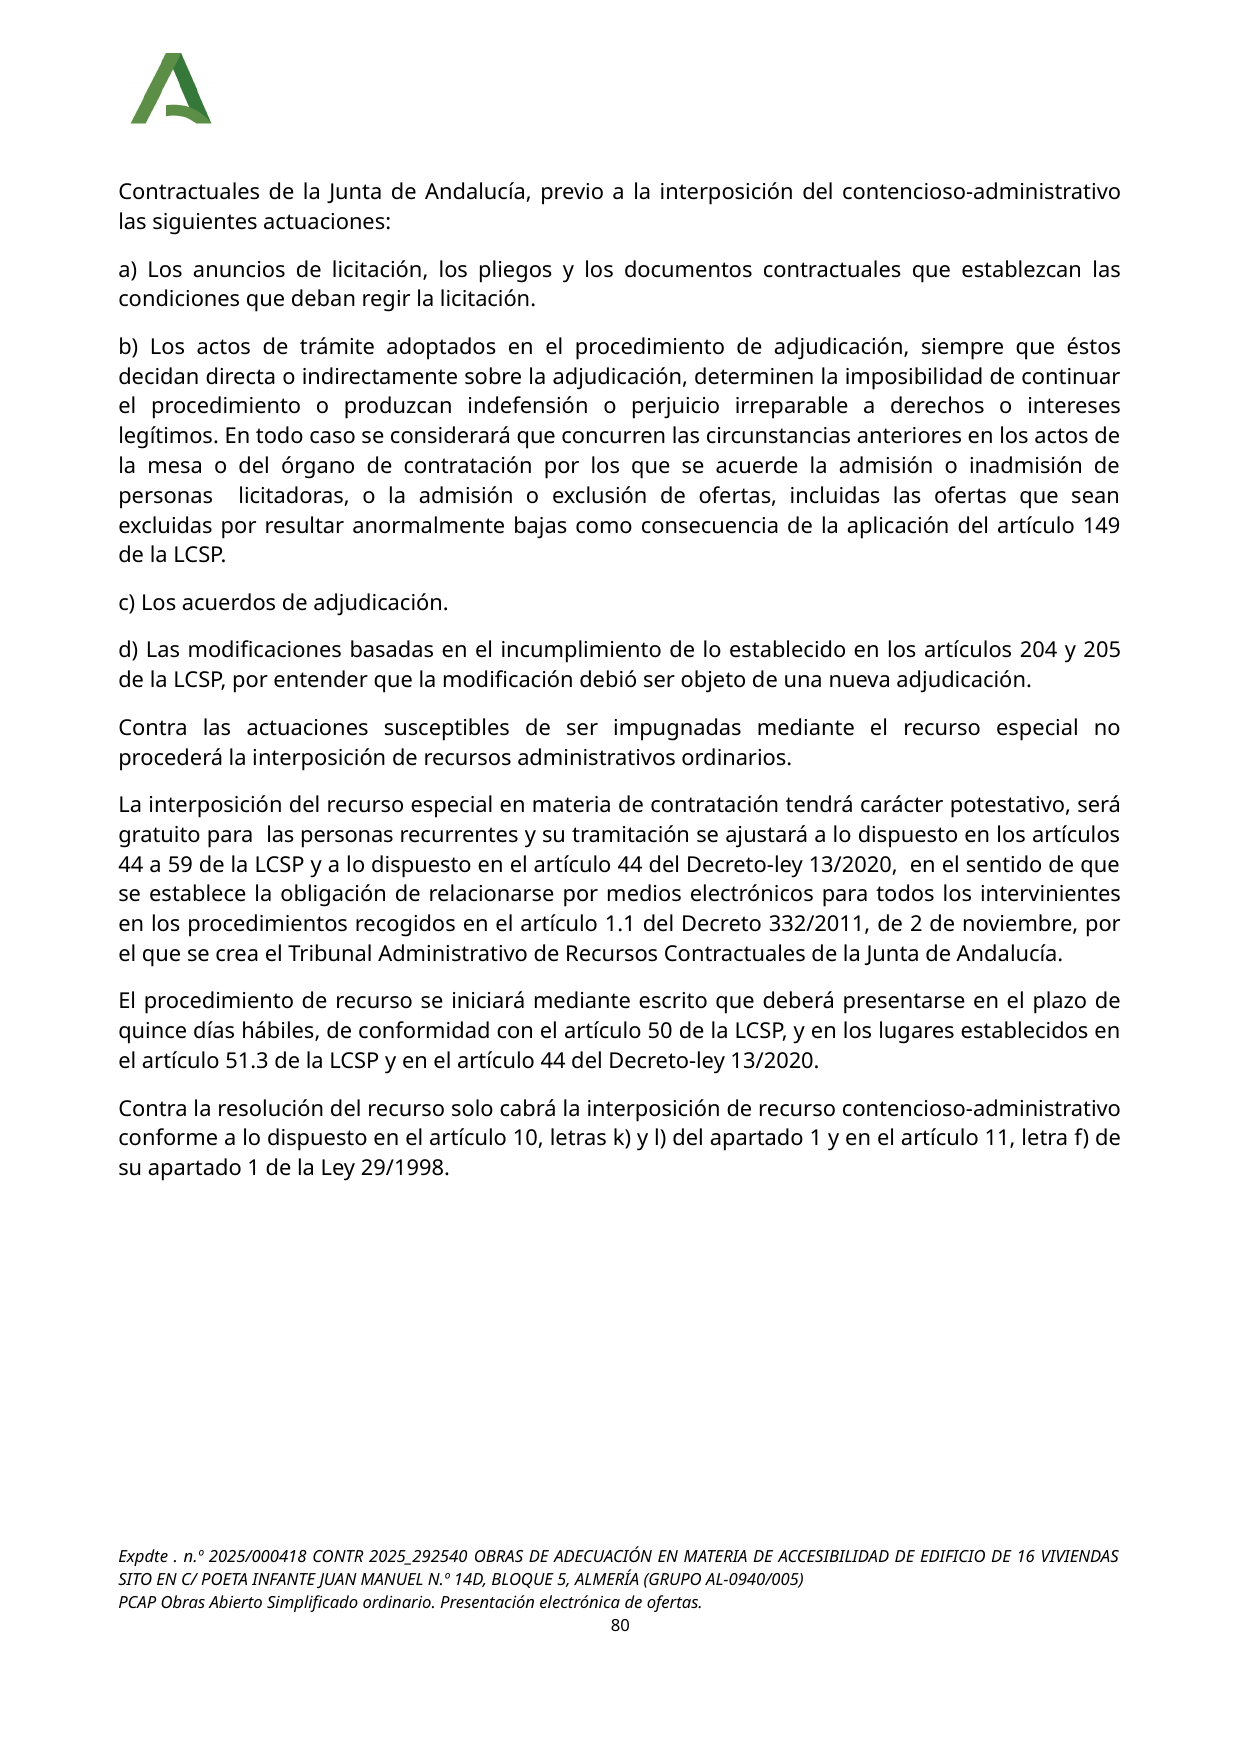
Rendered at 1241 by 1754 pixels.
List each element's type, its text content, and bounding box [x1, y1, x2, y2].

text El procedimiento de recurso se iniciará mediante escrito que deberá presentarse en el plazo de quince días hábiles, de conformidad con el artículo 50 de la LCSP, y en los lugares establecidos en el artículo 51.3 de la LCSP y en el artículo 44 del Decreto-ley 13/2020. [118, 986, 1122, 1075]
text c) Los acuerdos de adjudicación. [118, 587, 1122, 617]
text Contra las actuaciones susceptibles de ser impugnadas mediante el recurso especial no procederá la interposición de recursos administrativos ordinarios. [118, 712, 1122, 771]
picture [127, 48, 216, 128]
text Contractuales de la Junta de Andalucía, previo a la interposición del contencioso-administrativo las siguientes actuaciones: [118, 176, 1122, 236]
text Contra la resolución del recurso solo cabrá la interposición de recurso contencioso-administrativo conforme a lo dispuesto en el artículo 10, letras k) y l) del apartado 1 y en el artículo 11, letra f) de su apartado 1 de la Ley 29/1998. [118, 1093, 1122, 1182]
text b) Los actos de trámite adoptados en el procedimiento de adjudicación, siempre que éstos decidan directa o indirectamente sobre la adjudicación, determinen la imposibilidad de continuar el procedimiento o produzcan indefensión o perjuicio irreparable a derechos o intereses legítimos. En todo caso se considerará que concurren las circunstancias anteriores en los actos de la mesa o del órgano de contratación por los que se acuerde la admisión o inadmisión de personas licitadoras, o la admisión o exclusión de ofertas, incluidas las ofertas que sean excluidas por resultar anormalmente bajas como consecuencia de la aplicación del artículo 149 de la LCSP. [118, 331, 1122, 569]
text d) Las modificaciones basadas en el incumplimiento de lo establecido en los artículos 204 y 205 de la LCSP, por entender que la modificación debió ser objeto de una nueva adjudicación. [118, 634, 1122, 694]
text a) Los anuncios de licitación, los pliegos y los documentos contractuales que establezcan las condiciones que deban regir la licitación. [118, 254, 1122, 313]
text La interposición del recurso especial en materia de contratación tendrá carácter potestativo, será gratuito para las personas recurrentes y su tramitación se ajustará a lo dispuesto en los artículos 44 a 59 de la LCSP y a lo dispuesto en el artículo 44 del Decreto-ley 13/2020, en el sentido de que se establece la obligación de relacionarse por medios electrónicos para todos los intervinientes en los procedimientos recogidos en el artículo 1.1 del Decreto 332/2011, de 2 de noviembre, por el que se crea el Tribunal Administrativo de Recursos Contractuales de la Junta de Andalucía. [118, 789, 1122, 968]
